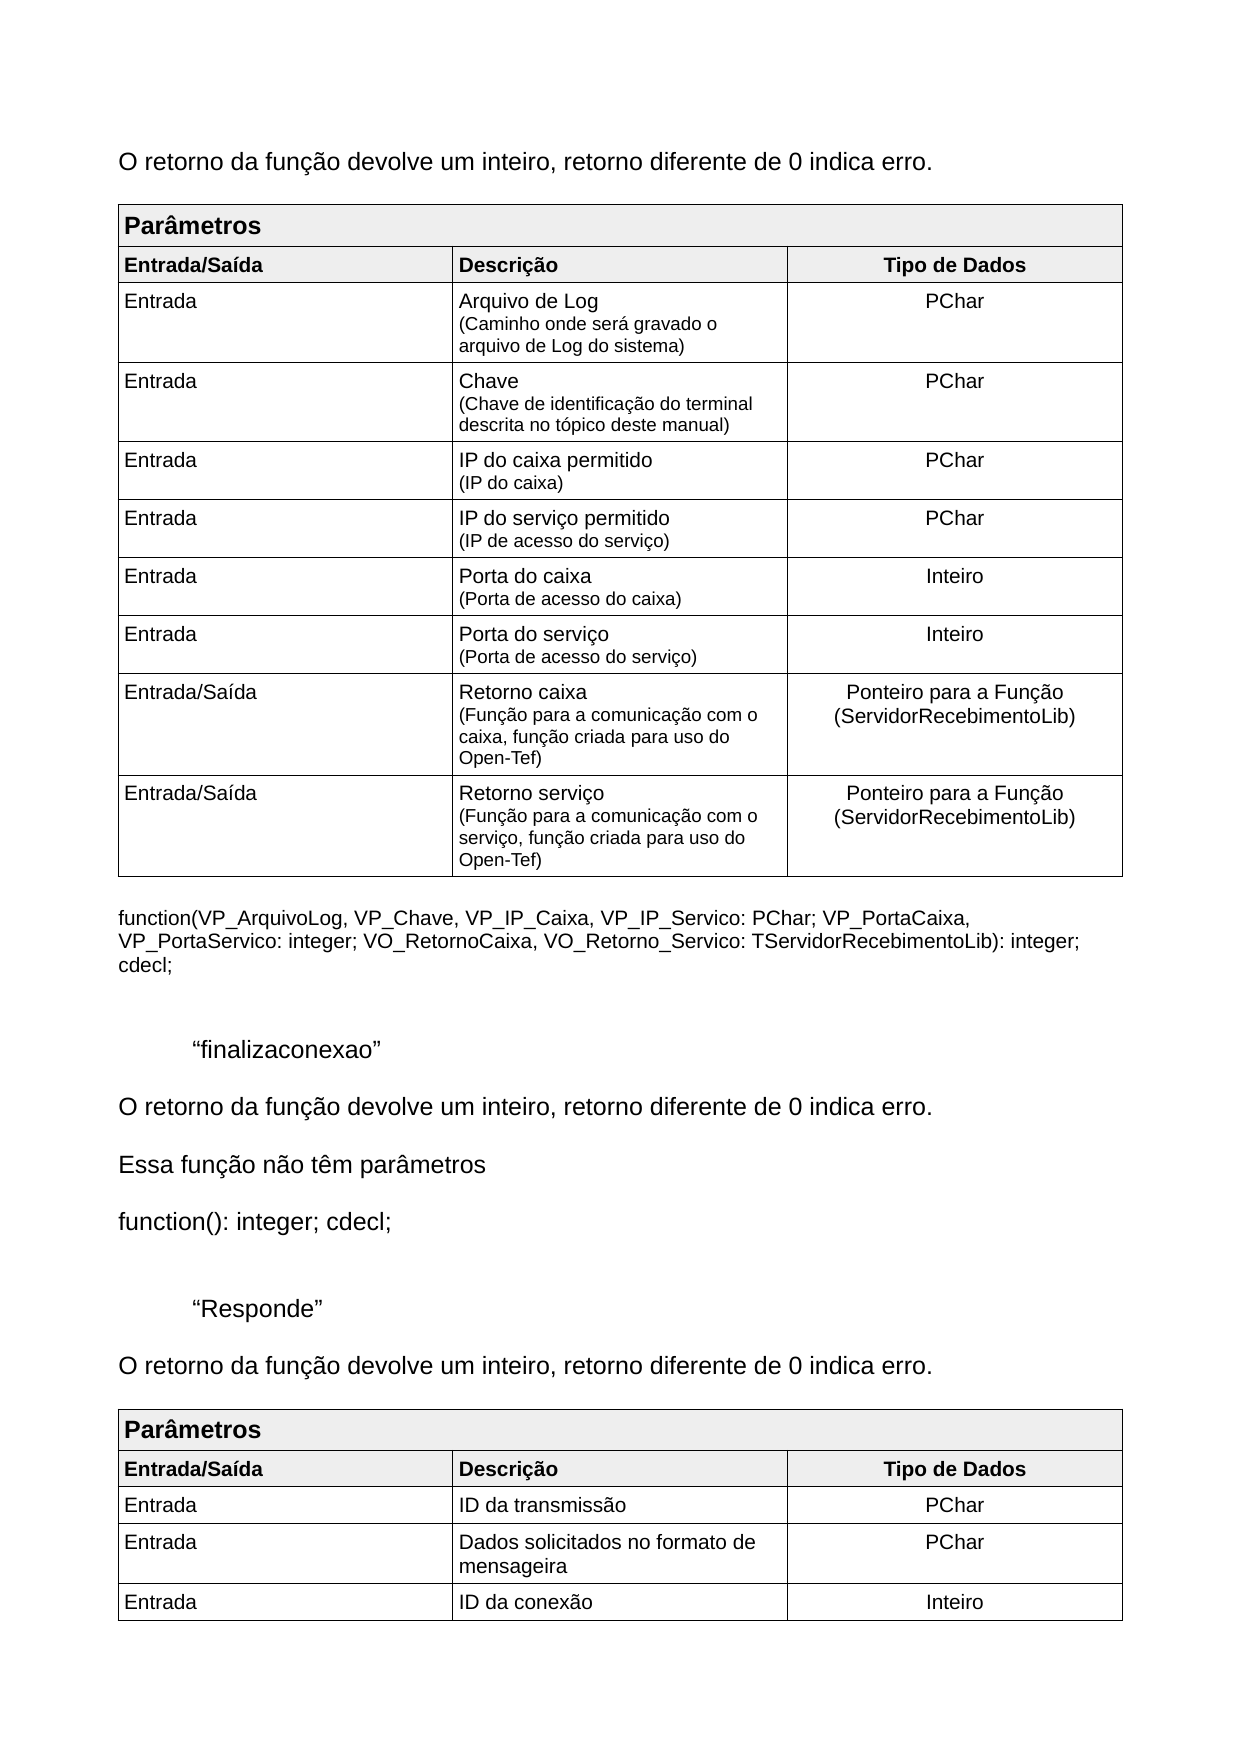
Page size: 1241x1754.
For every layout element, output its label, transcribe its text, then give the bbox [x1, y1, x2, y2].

table_cell Entrada/Saída [119, 247, 452, 282]
table_header Parâmetros [119, 205, 1122, 246]
table_cell Descrição [453, 247, 787, 282]
table_cell Porta do caixa (Porta de acesso do caixa) [453, 558, 787, 615]
table_cell Entrada/Saída [119, 1451, 452, 1486]
table_cell Inteiro [788, 1584, 1122, 1619]
table_cell Retorno serviço (Função para a comunicação com o serviço, função criada para uso do Open-Tef) [453, 776, 787, 876]
table_cell Entrada [119, 616, 452, 673]
table_cell Entrada [119, 500, 452, 557]
table_cell Entrada/Saída [119, 674, 452, 774]
table_cell Chave (Chave de identificação do terminal descrita no tópico deste manual) [453, 363, 787, 441]
table_cell Entrada [119, 1524, 452, 1583]
table_cell Retorno caixa (Função para a comunicação com o caixa, função criada para uso do Open-Tef) [453, 674, 787, 774]
text function(): integer; cdecl; [118, 1207, 1122, 1236]
table_cell Entrada [119, 363, 452, 441]
table_cell PChar [788, 1487, 1122, 1523]
table_cell Porta do serviço (Porta de acesso do serviço) [453, 616, 787, 673]
table_cell ID da transmissão [453, 1487, 787, 1523]
table_cell Ponteiro para a Função (ServidorRecebimentoLib) [788, 674, 1122, 774]
table_cell Ponteiro para a Função (ServidorRecebimentoLib) [788, 776, 1122, 876]
table_cell Dados solicitados no formato de mensageira [453, 1524, 787, 1583]
text “finalizaconexao” [118, 1035, 1122, 1063]
table_cell Tipo de Dados [788, 1451, 1122, 1486]
table_cell Inteiro [788, 558, 1122, 615]
table_cell Entrada/Saída [119, 776, 452, 876]
table_cell Entrada [119, 442, 452, 499]
table_cell Entrada [119, 1487, 452, 1523]
table_header Parâmetros [119, 1410, 1122, 1450]
table_cell Tipo de Dados [788, 247, 1122, 282]
table_cell IP do serviço permitido (IP de acesso do serviço) [453, 500, 787, 557]
text O retorno da função devolve um inteiro, retorno diferente de 0 indica erro. [118, 147, 1122, 176]
text function(VP_ArquivoLog, VP_Chave, VP_IP_Caixa, VP_IP_Servico: PChar; VP_PortaCaixa, VP_PortaServico: integer; VO_RetornoCaixa, VO_Retorno_Servico: TServidorRecebimentoLib): integer; cdecl; [118, 905, 1122, 977]
text “Responde” [118, 1293, 1122, 1322]
table_cell Entrada [119, 1584, 452, 1619]
table_cell PChar [788, 1524, 1122, 1583]
table_cell ID da conexão [453, 1584, 787, 1619]
text O retorno da função devolve um inteiro, retorno diferente de 0 indica erro. [118, 1092, 1122, 1121]
table_cell Arquivo de Log (Caminho onde será gravado o arquivo de Log do sistema) [453, 283, 787, 362]
text Essa função não têm parâmetros [118, 1150, 1122, 1178]
table_cell PChar [788, 363, 1122, 441]
table_cell IP do caixa permitido (IP do caixa) [453, 442, 787, 499]
table_cell Descrição [453, 1451, 787, 1486]
table_cell PChar [788, 283, 1122, 362]
table_cell Entrada [119, 283, 452, 362]
text O retorno da função devolve um inteiro, retorno diferente de 0 indica erro. [118, 1351, 1122, 1380]
table_cell Inteiro [788, 616, 1122, 673]
table_cell Entrada [119, 558, 452, 615]
table_cell PChar [788, 442, 1122, 499]
table_cell PChar [788, 500, 1122, 557]
